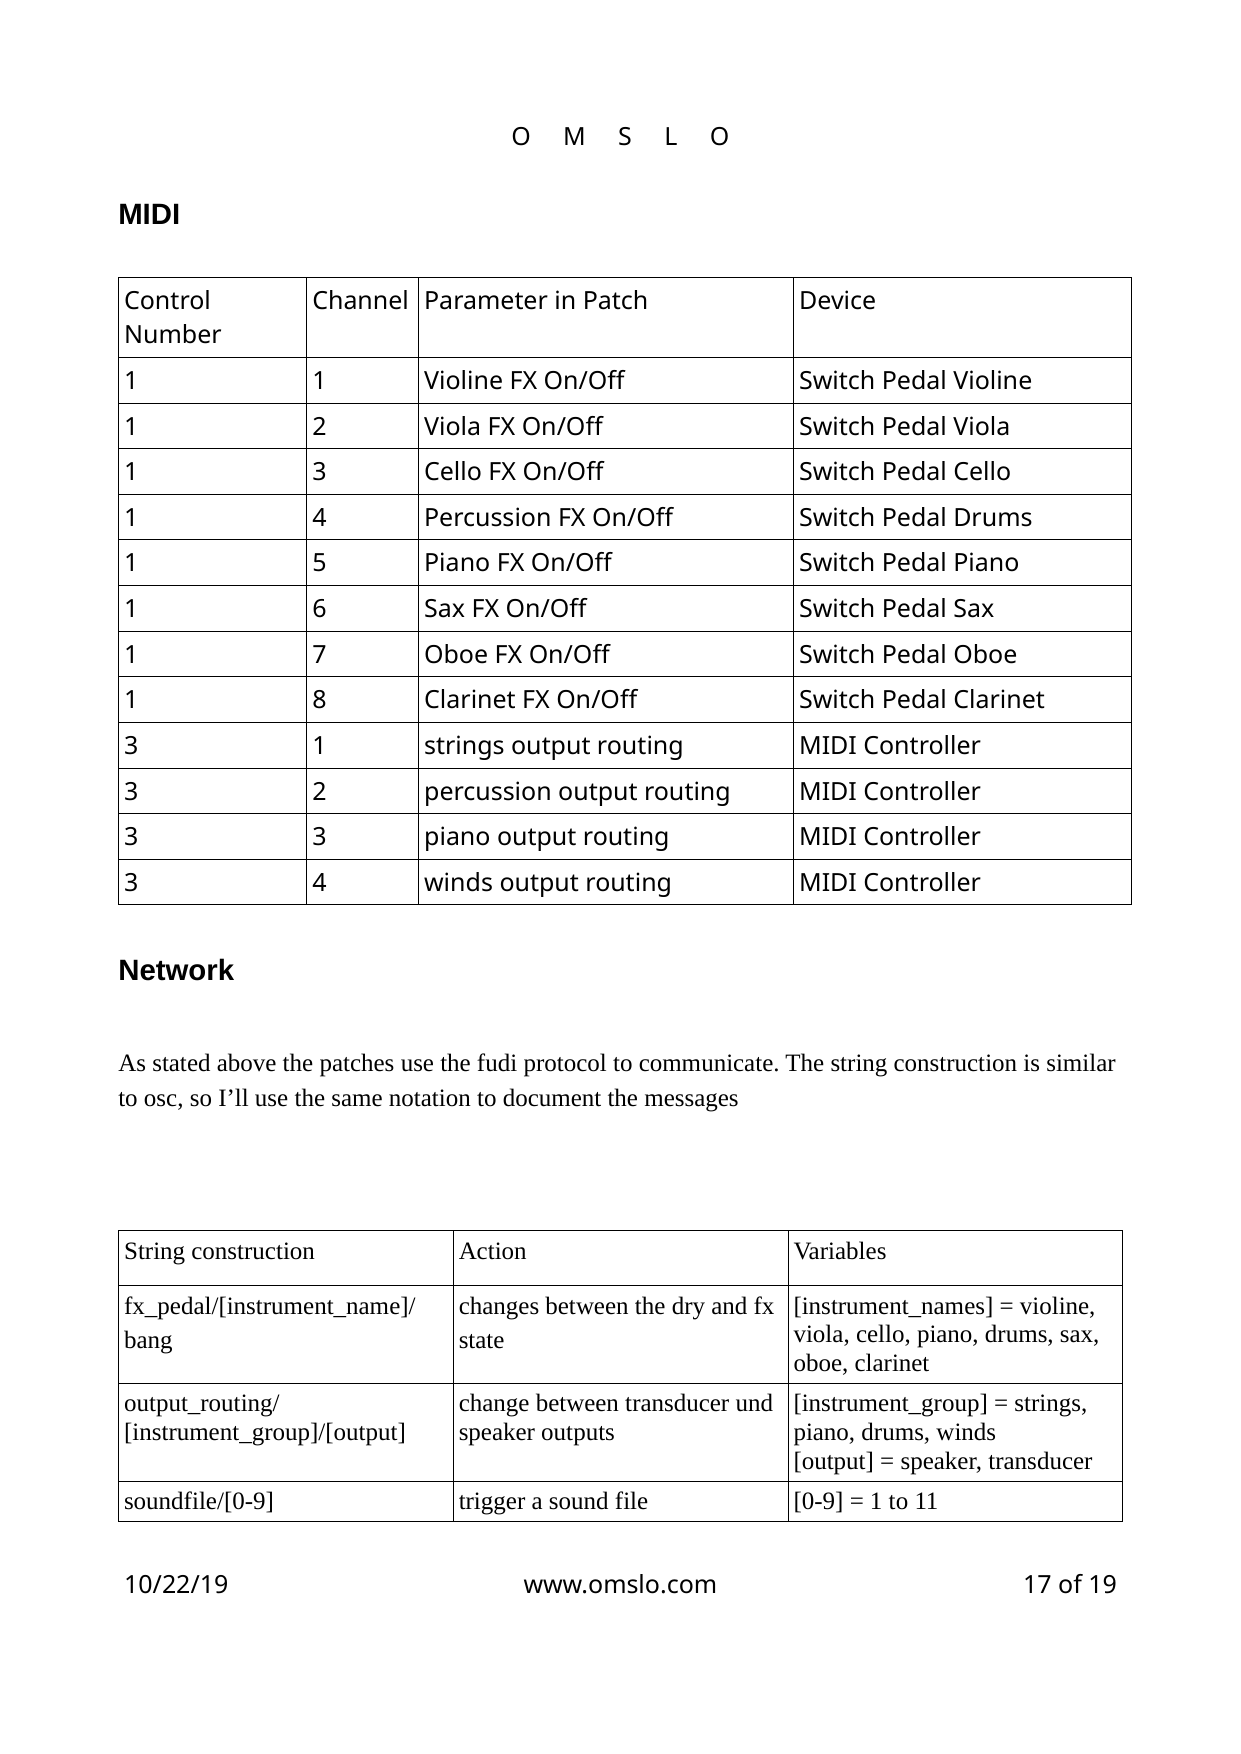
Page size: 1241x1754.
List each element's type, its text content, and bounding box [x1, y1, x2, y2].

table_cell 1 [119, 586, 306, 631]
table_cell soundfile/[0-9] [119, 1482, 453, 1521]
table_cell 3 [119, 814, 306, 859]
table_header Control Number [119, 278, 306, 357]
table_cell 3 [307, 449, 418, 494]
subtitle MIDI [118, 197, 1122, 231]
table_cell 8 [307, 677, 418, 722]
table_cell 1 [119, 540, 306, 585]
table_cell 1 [119, 449, 306, 494]
table_cell trigger a sound file [454, 1482, 788, 1521]
table_cell strings output routing [419, 723, 793, 767]
table_cell MIDI Controller [794, 769, 1131, 813]
table_cell Switch Pedal Clarinet [794, 677, 1131, 722]
table_cell Switch Pedal Violine [794, 358, 1131, 402]
table_cell 1 [119, 358, 306, 402]
table_cell 1 [307, 723, 418, 767]
table_cell 5 [307, 540, 418, 585]
table_cell 1 [119, 404, 306, 448]
table_cell piano output routing [419, 814, 793, 859]
table_header Channel [307, 278, 418, 357]
table_cell 1 [119, 495, 306, 539]
table_cell 1 [119, 632, 306, 676]
table_cell MIDI Controller [794, 814, 1131, 859]
table_cell 3 [119, 723, 306, 767]
table_cell Oboe FX On/Off [419, 632, 793, 676]
table_cell 4 [307, 495, 418, 539]
text As stated above the patches use the fudi protocol to communicate. The string construction is similar to osc, so I’ll use the same notation to document the messages [118, 1048, 1122, 1112]
subtitle Network [118, 953, 1122, 987]
table_cell 2 [307, 404, 418, 448]
table_cell Clarinet FX On/Off [419, 677, 793, 722]
table_cell Viola FX On/Off [419, 404, 793, 448]
table_cell 4 [307, 860, 418, 904]
table_cell winds output routing [419, 860, 793, 904]
table_cell Violine FX On/Off [419, 358, 793, 402]
table_header String construction [119, 1231, 453, 1285]
table_cell changes between the dry and fx state [454, 1286, 788, 1383]
table_cell Cello FX On/Off [419, 449, 793, 494]
table_cell [instrument_names] = violine, viola, cello, piano, drums, sax, oboe, clarinet [789, 1286, 1122, 1383]
table_cell MIDI Controller [794, 860, 1131, 904]
table_cell 1 [119, 677, 306, 722]
table_cell Sax FX On/Off [419, 586, 793, 631]
table_header Parameter in Patch [419, 278, 793, 357]
table_cell fx_pedal/[instrument_name]/bang [119, 1286, 453, 1383]
table_cell Switch Pedal Cello [794, 449, 1131, 494]
table_cell Piano FX On/Off [419, 540, 793, 585]
table_cell 6 [307, 586, 418, 631]
table_header Device [794, 278, 1131, 357]
table_header Action [454, 1231, 788, 1285]
table_cell Switch Pedal Oboe [794, 632, 1131, 676]
table_cell 7 [307, 632, 418, 676]
table_cell Switch Pedal Viola [794, 404, 1131, 448]
table_cell 3 [119, 769, 306, 813]
table_cell Percussion FX On/Off [419, 495, 793, 539]
table_cell Switch Pedal Drums [794, 495, 1131, 539]
table_cell 3 [307, 814, 418, 859]
table_cell change between transducer und speaker outputs [454, 1384, 788, 1481]
table_cell Switch Pedal Piano [794, 540, 1131, 585]
table_cell 2 [307, 769, 418, 813]
table_cell MIDI Controller [794, 723, 1131, 767]
table_cell percussion output routing [419, 769, 793, 813]
table_cell Switch Pedal Sax [794, 586, 1131, 631]
table_header Variables [789, 1231, 1122, 1285]
table_cell [instrument_group] = strings, piano, drums, winds [output] = speaker, transducer [789, 1384, 1122, 1481]
table_cell 3 [119, 860, 306, 904]
table_cell output_routing/[instrument_group]/[output] [119, 1384, 453, 1481]
table_cell 1 [307, 358, 418, 402]
table_cell [0-9] = 1 to 11 [789, 1482, 1122, 1521]
